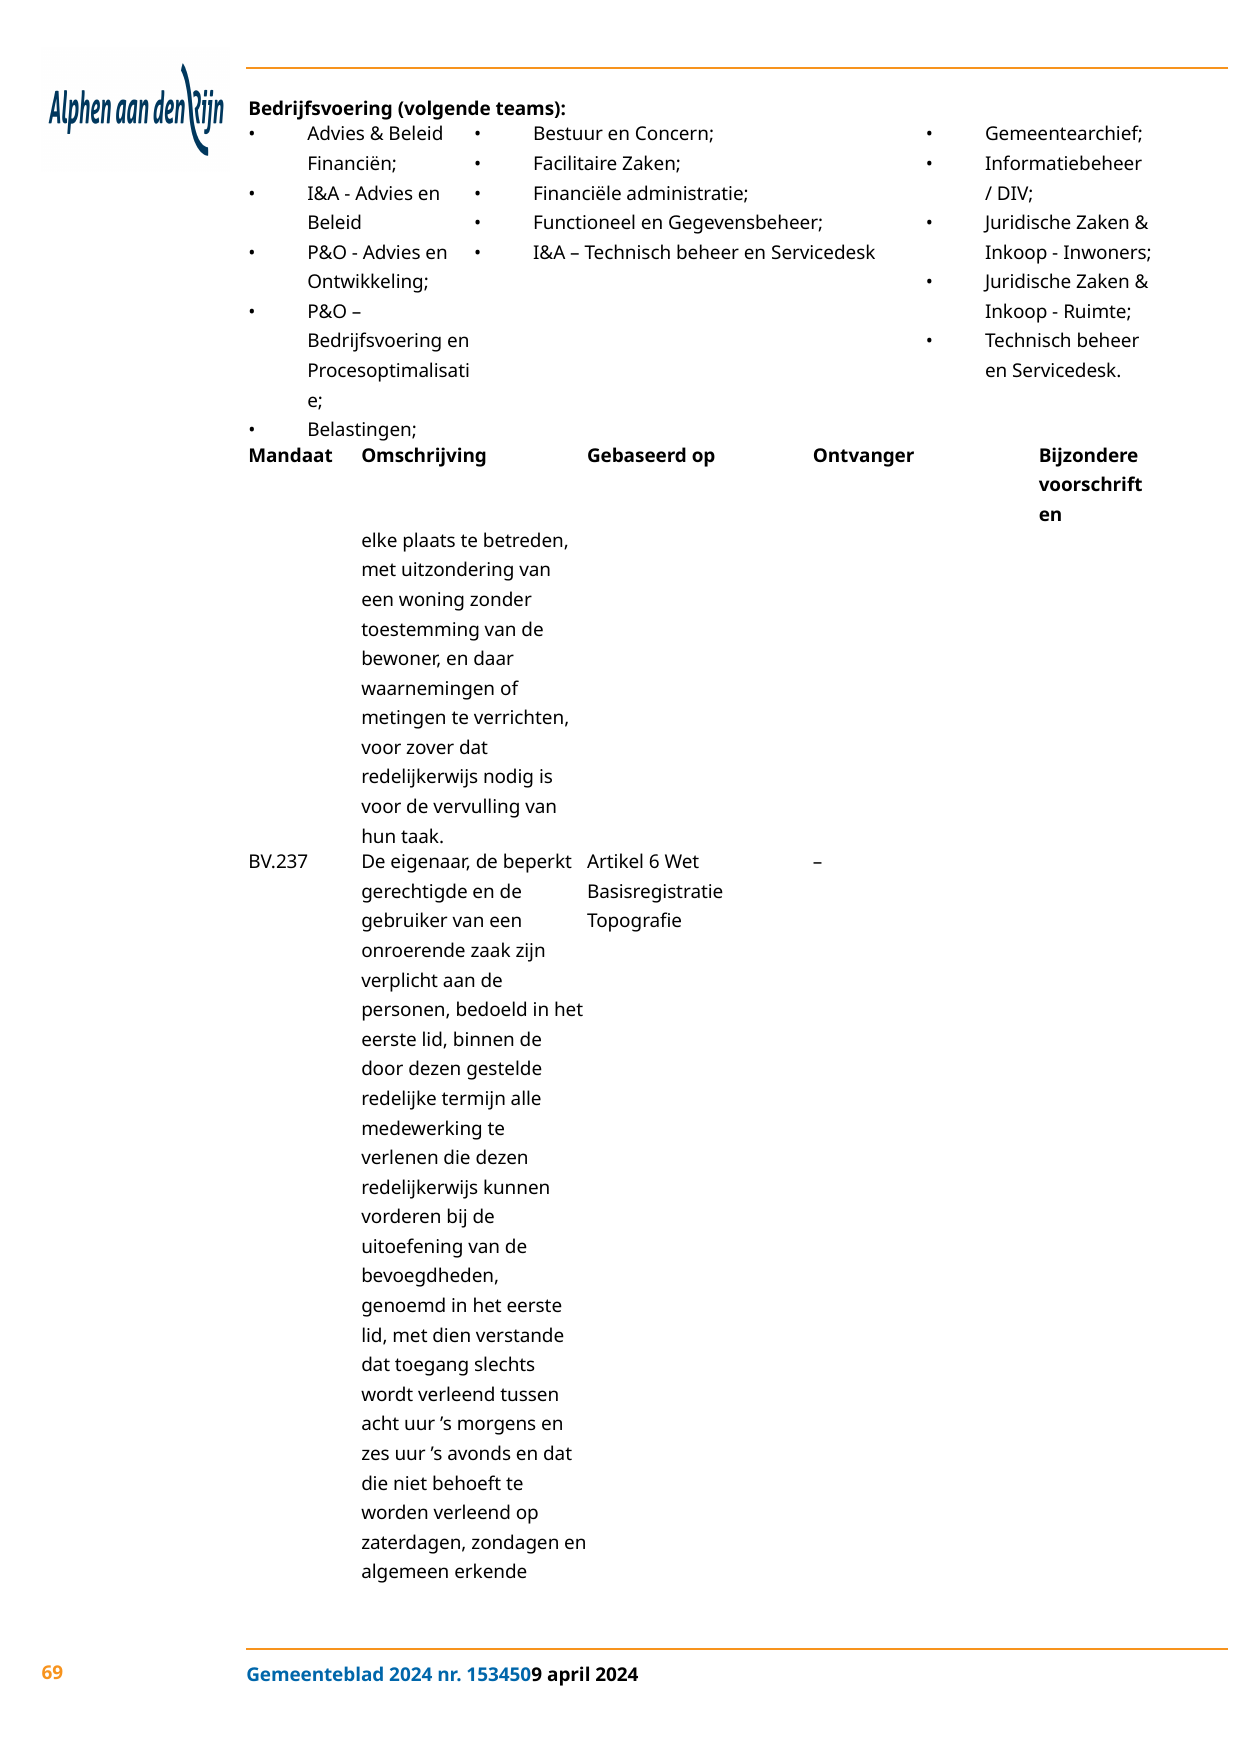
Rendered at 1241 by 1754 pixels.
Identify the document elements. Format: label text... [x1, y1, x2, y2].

table_cell [813, 527, 1038, 848]
table_cell BV.237 [248, 849, 361, 1584]
table_header [700, 95, 1152, 121]
table_cell Advies & Beleid Financiën; I&A - Advies en Beleid P&O - Advies en Ontwikkeling; P&O – Bedrijfsvoering en Procesoptimalisatie; Belastingen; [248, 121, 474, 442]
picture [41, 47, 231, 172]
table_cell Ontvanger [813, 442, 1038, 527]
table_cell [1039, 527, 1152, 848]
table_cell Bestuur en Concern; Facilitaire Zaken; Financiële administratie; Functioneel en Gegevensbeheer; I&A – Technisch beheer en Servicedesk [474, 121, 926, 442]
table_cell Gebaseerd op [587, 442, 813, 527]
table_cell [248, 527, 361, 848]
table_cell Bijzondere voorschriften [1039, 442, 1152, 527]
table_cell De eigenaar, de beperkt gerechtigde en de gebruiker van een onroerende zaak zijn verplicht aan de personen, bedoeld in het eerste lid, binnen de door dezen gestelde redelijke termijn alle medewerking te verlenen die dezen redelijkerwijs kunnen vorderen bij de uitoefening van de bevoegdheden, genoemd in het eerste lid, met dien verstande dat toegang slechts wordt verleend tussen acht uur ’s morgens en zes uur ’s avonds en dat die niet behoeft te worden verleend op zaterdagen, zondagen en algemeen erkende [361, 849, 587, 1584]
table_cell Omschrijving [361, 442, 587, 527]
table_cell elke plaats te betreden, met uitzondering van een woning zonder toestemming van de bewoner, en daar waarnemingen of metingen te verrichten, voor zover dat redelijkerwijs nodig is voor de vervulling van hun taak. [361, 527, 587, 848]
table_cell [587, 527, 813, 848]
table_header Bedrijfsvoering (volgende teams): [248, 95, 700, 121]
table_cell [1039, 849, 1152, 1584]
table_cell Mandaat [248, 442, 361, 527]
table_cell Gemeentearchief; Informatiebeheer / DIV; Juridische Zaken & Inkoop - Inwoners; Juridische Zaken & Inkoop - Ruimte; Technisch beheer en Servicedesk. [926, 121, 1152, 442]
table_cell [813, 849, 1038, 1584]
table_cell Artikel 6 Wet Basisregistratie Topografie [587, 849, 813, 1584]
